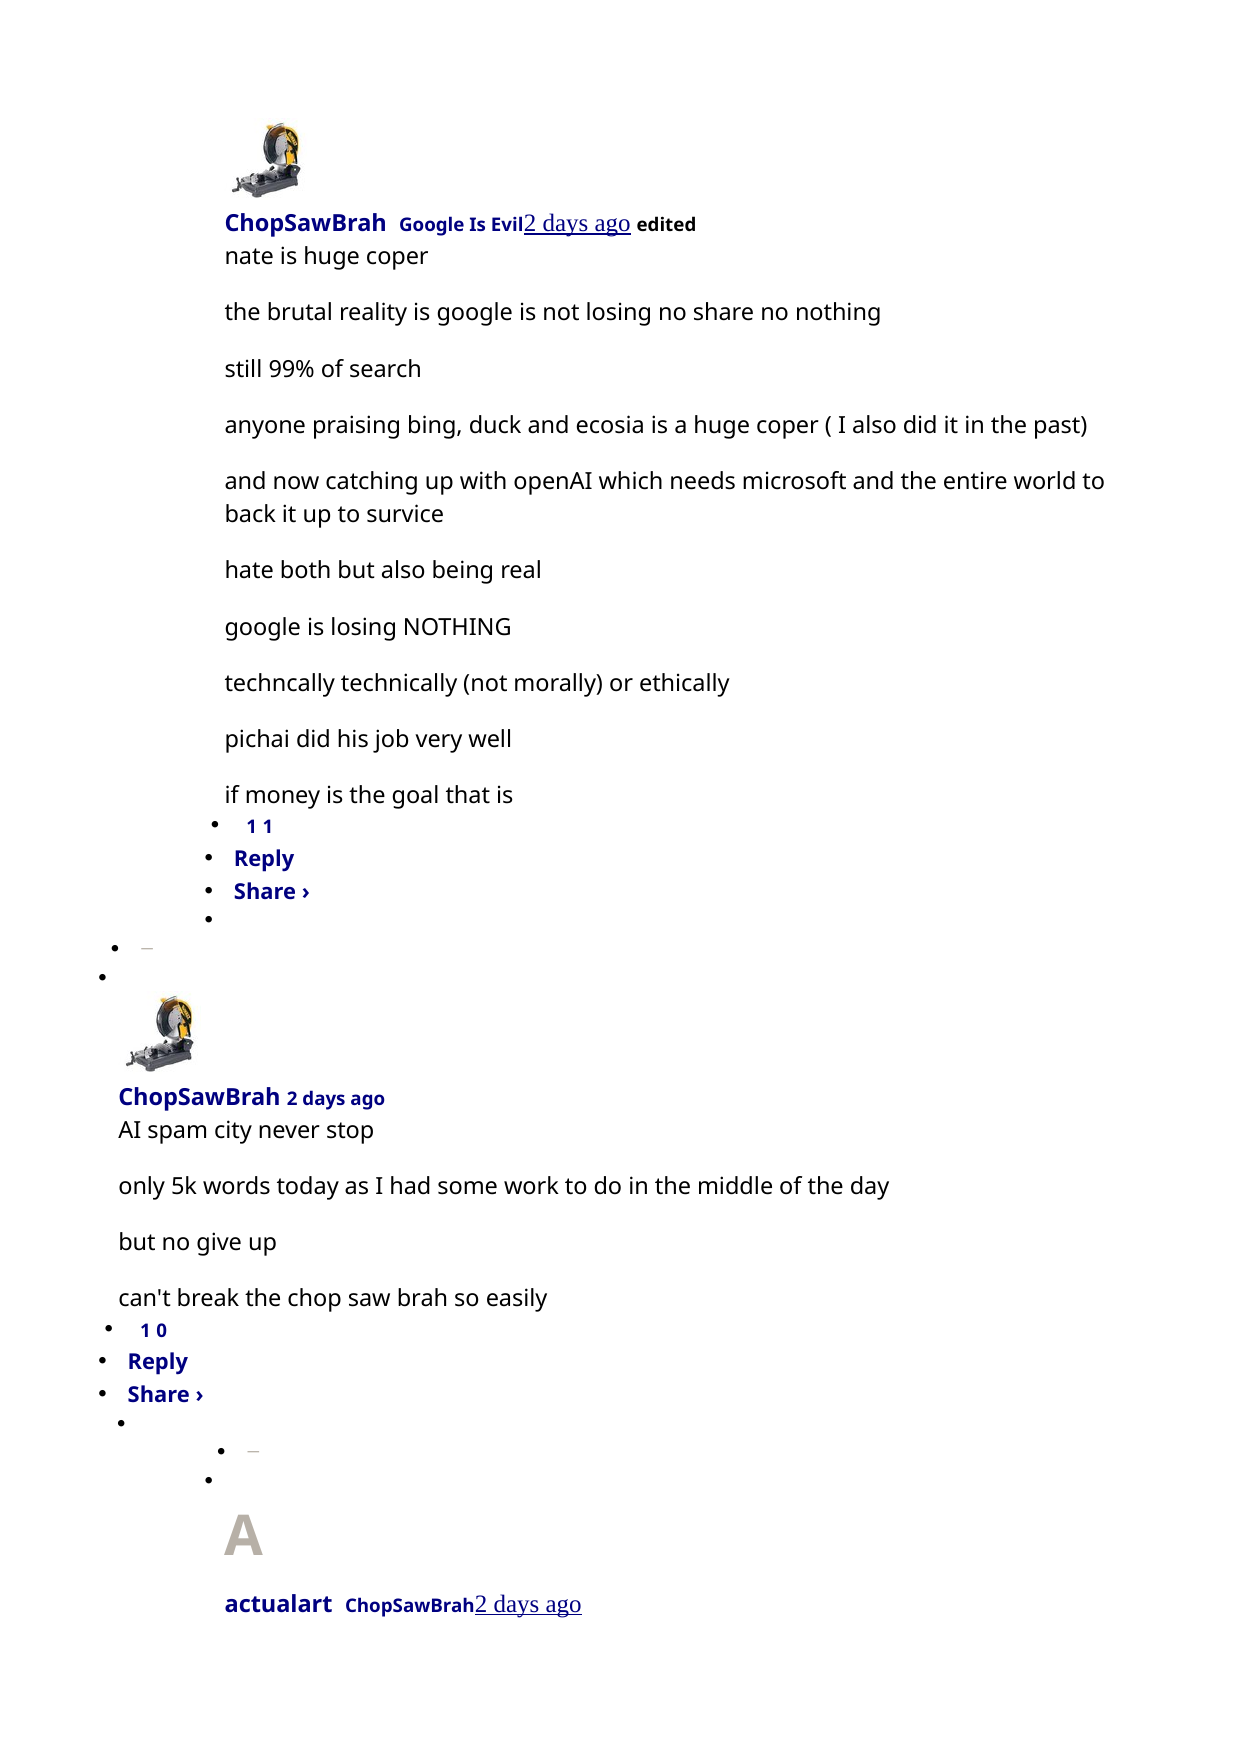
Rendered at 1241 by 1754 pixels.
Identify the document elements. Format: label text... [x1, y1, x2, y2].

list the brutal reality is google is not losing no share no nothing [215, 295, 1122, 328]
list − [227, 1437, 1116, 1466]
list still 99% of search [215, 351, 1122, 384]
list ChopSawBrah 2 days ago [118, 1080, 1103, 1112]
picture [118, 991, 201, 1075]
list Reply [118, 1343, 1103, 1376]
list hate both but also being real [215, 553, 1122, 586]
list pichai did his job very well [215, 721, 1122, 754]
list nate is huge coper [215, 239, 1122, 271]
list and now catching up with openAI which needs microsoft and the entire world to back it up to survice [215, 464, 1122, 529]
list can't break the chop saw brah so easily [118, 1281, 1122, 1314]
list Share › [118, 1376, 1103, 1409]
list anyone praising bing, duck and ecosia is a huge coper ( I also did it in the past) [215, 407, 1122, 440]
list 1 1 [221, 811, 1097, 840]
picture [224, 118, 308, 201]
list if money is the goal that is [215, 778, 1122, 811]
list Reply [215, 840, 1103, 873]
list A [215, 1495, 1106, 1572]
list techncally technically (not morally) or ethically [215, 665, 1122, 698]
list google is losing NOTHING [215, 609, 1122, 642]
list − [131, 934, 1116, 963]
list only 5k words today as I had some work to do in the middle of the day [118, 1168, 1122, 1201]
list but no give up [118, 1225, 1122, 1257]
list actualart ChopSawBrah2 days ago [215, 1587, 1103, 1619]
list ChopSawBrah Google Is Evil2 days ago edited [215, 207, 1103, 239]
list AI spam city never stop [118, 1112, 1122, 1145]
list Share › [215, 873, 1103, 905]
list 1 0 [124, 1314, 1097, 1343]
